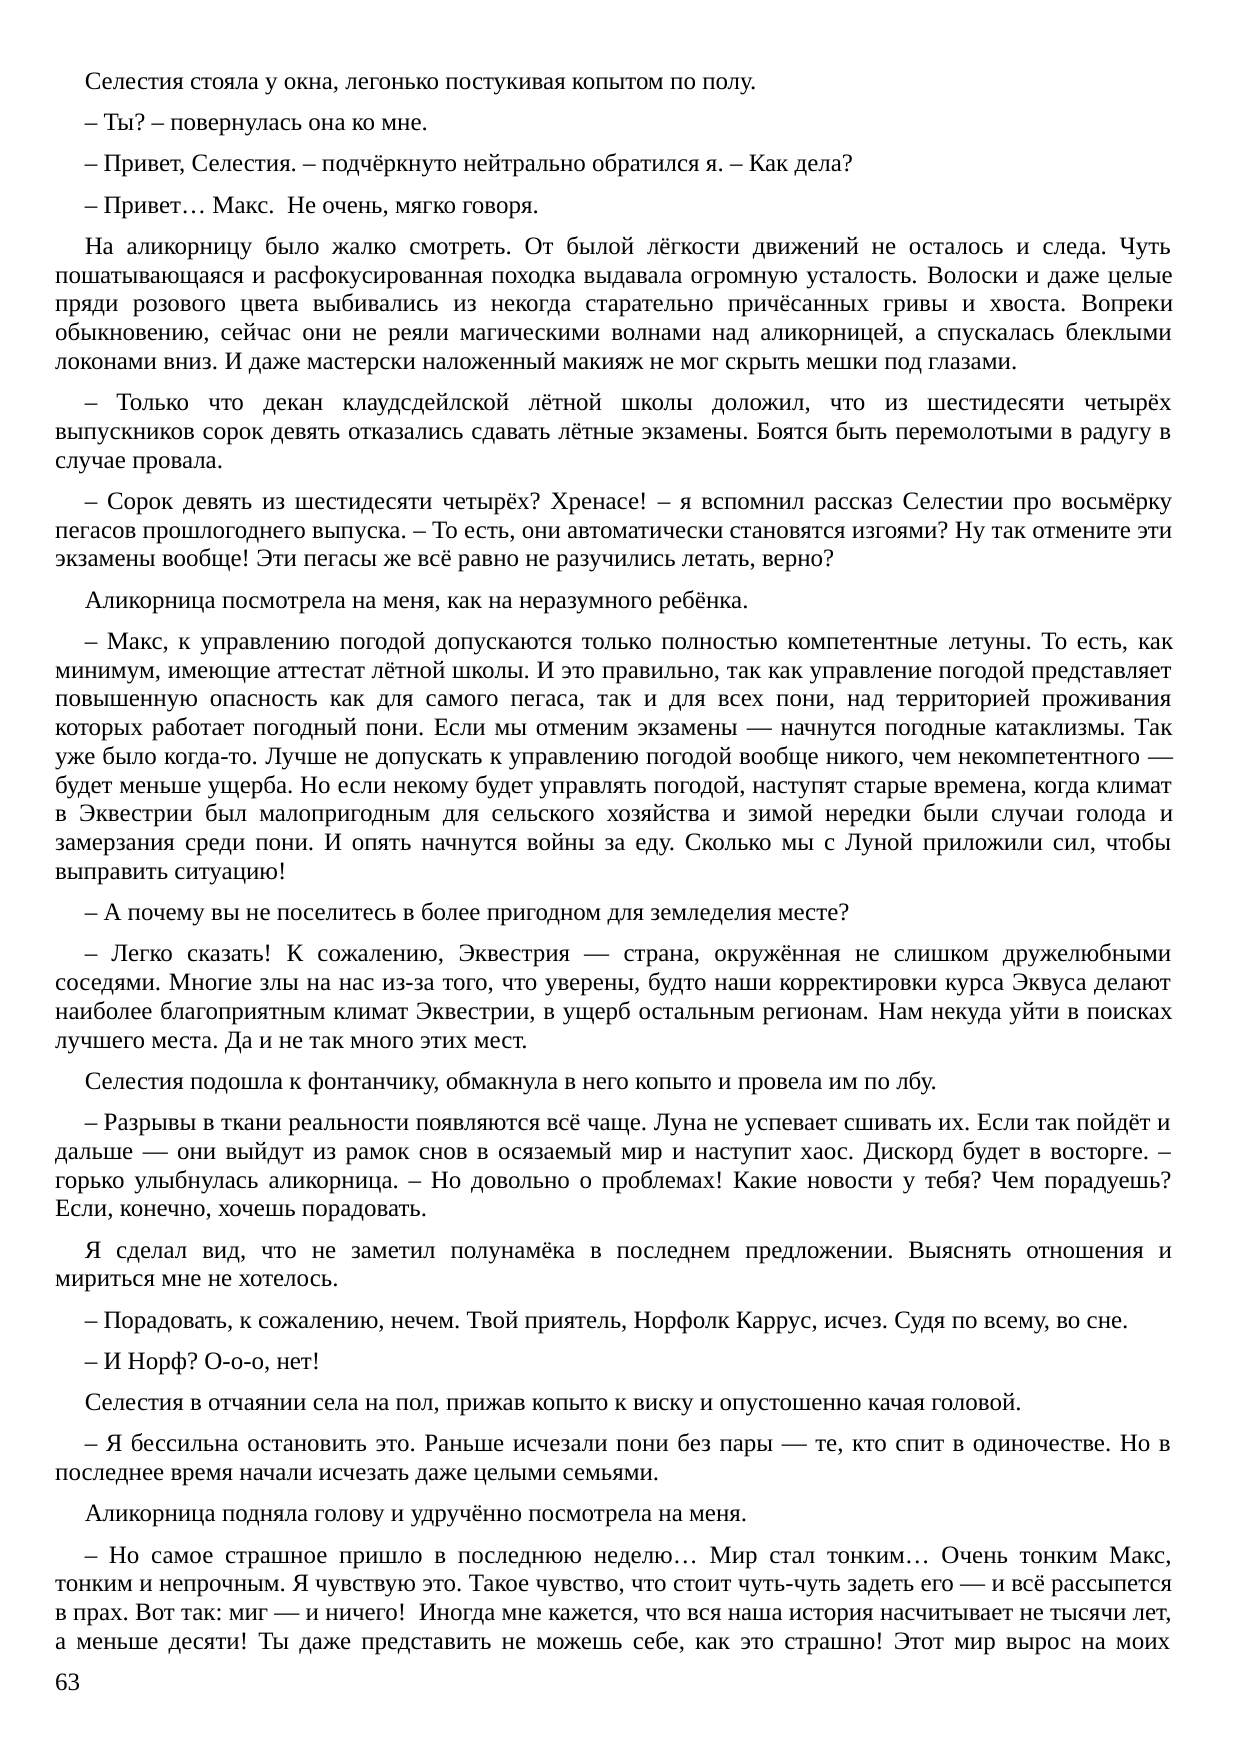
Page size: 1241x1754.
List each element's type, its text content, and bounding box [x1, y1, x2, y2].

text – Я бессильна остановить это. Раньше исчезали пони без пары — те, кто спит в одиночестве. Но в последнее время начали исчезать даже целыми семьями. [55, 1428, 1173, 1486]
text – И Норф? О-о-о, нет! [55, 1346, 1173, 1375]
text – Легко сказать! К сожалению, Эквестрия — страна, окружённая не слишком дружелюбными соседями. Многие злы на нас из-за того, что уверены, будто наши корректировки курса Эквуса делают наиболее благоприятным климат Эквестрии, в ущерб остальным регионам. Нам некуда уйти в поисках лучшего места. Да и не так много этих мест. [55, 938, 1173, 1053]
text Селестия в отчаянии села на пол, прижав копыто к виску и опустошенно качая головой. [55, 1387, 1173, 1416]
text На аликорницу было жалко смотреть. От былой лёгкости движений не осталось и следа. Чуть пошатывающаяся и расфокусированная походка выдавала огромную усталость. Волоски и даже целые пряди розового цвета выбивались из некогда старательно причёсанных гривы и хвоста. Вопреки обыкновению, сейчас они не реяли магическими волнами над аликорницей, а спускалась блеклыми локонами вниз. И даже мастерски наложенный макияж не мог скрыть мешки под глазами. [55, 231, 1173, 375]
text Аликорница подняла голову и удручённо посмотрела на меня. [55, 1498, 1173, 1527]
text – Сорок девять из шестидесяти четырёх? Хренасе! – я вспомнил рассказ Селестии про восьмёрку пегасов прошлогоднего выпуска. – То есть, они автоматически становятся изгоями? Ну так отмените эти экзамены вообще! Эти пегасы же всё равно не разучились летать, верно? [55, 486, 1173, 572]
text – Макс, к управлению погодой допускаются только полностью компетентные летуны. То есть, как минимум, имеющие аттестат лётной школы. И это правильно, так как управление погодой представляет повышенную опасность как для самого пегаса, так и для всех пони, над территорией проживания которых работает погодный пони. Если мы отменим экзамены — начнутся погодные катаклизмы. Так уже было когда-то. Лучше не допускать к управлению погодой вообще никого, чем некомпетентного — будет меньше ущерба. Но если некому будет управлять погодой, наступят старые времена, когда климат в Эквестрии был малопригодным для сельского хозяйства и зимой нередки были случаи голода и замерзания среди пони. И опять начнутся войны за еду. Сколько мы с Луной приложили сил, чтобы выправить ситуацию! [55, 626, 1173, 885]
text – Ты? – повернулась она ко мне. [55, 107, 1173, 136]
text Селестия подошла к фонтанчику, обмакнула в него копыто и провела им по лбу. [55, 1066, 1173, 1095]
text – Только что декан клаудсдейлской лётной школы доложил, что из шестидесяти четырёх выпускников сорок девять отказались сдавать лётные экзамены. Боятся быть перемолотыми в радугу в случае провала. [55, 387, 1173, 473]
text – Порадовать, к сожалению, нечем. Твой приятель, Норфолк Каррус, исчез. Судя по всему, во сне. [55, 1305, 1173, 1333]
text – А почему вы не поселитесь в более пригодном для земледелия месте? [55, 897, 1173, 926]
text – Но самое страшное пришло в последнюю неделю… Мир стал тонким… Очень тонким Макс, тонким и непрочным. Я чувствую это. Такое чувство, что стоит чуть-чуть задеть его — и всё рассыпется в прах. Вот так: миг — и ничего! Иногда мне кажется, что вся наша история насчитывает не тысячи лет, а меньше десяти! Ты даже представить не можешь себе, как это страшно! Этот мир вырос на моих [55, 1540, 1173, 1655]
text Аликорница посмотрела на меня, как на неразумного ребёнка. [55, 585, 1173, 613]
text Селестия стояла у окна, легонько постукивая копытом по полу. [55, 66, 1173, 95]
text – Привет… Макс. Не очень, мягко говоря. [55, 190, 1173, 218]
text Я сделал вид, что не заметил полунамёка в последнем предложении. Выяснять отношения и мириться мне не хотелось. [55, 1235, 1173, 1292]
text – Разрывы в ткани реальности появляются всё чаще. Луна не успевает сшивать их. Если так пойдёт и дальше — они выйдут из рамок снов в осязаемый мир и наступит хаос. Дискорд будет в восторге. – горько улыбнулась аликорница. – Но довольно о проблемах! Какие новости у тебя? Чем порадуешь? Если, конечно, хочешь порадовать. [55, 1107, 1173, 1222]
text – Привет, Селестия. – подчёркнуто нейтрально обратился я. – Как дела? [55, 148, 1173, 177]
